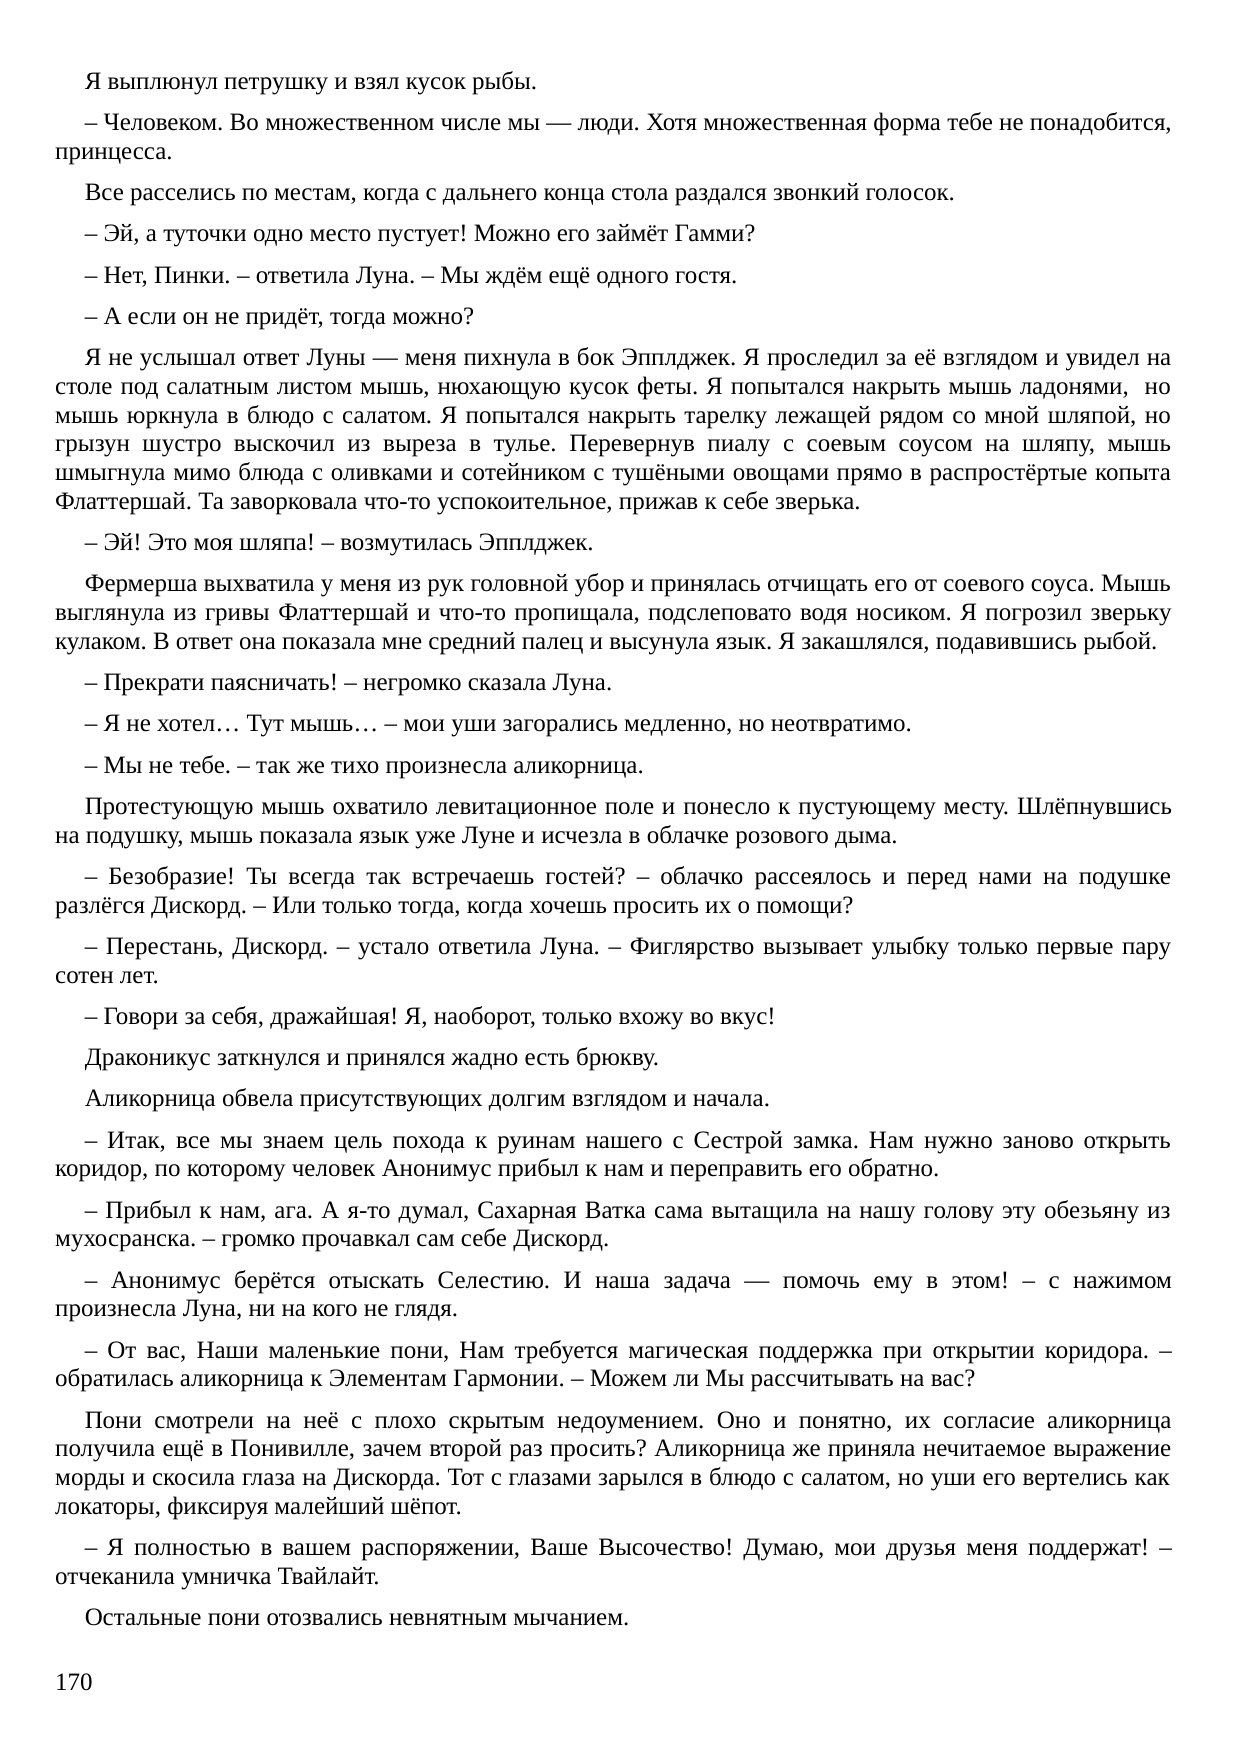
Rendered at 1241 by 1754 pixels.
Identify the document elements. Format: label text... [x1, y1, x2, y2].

text – Прибыл к нам, ага. А я-то думал, Сахарная Ватка сама вытащила на нашу голову эту обезьяну из мухосранска. – громко прочавкал сам себе Дискорд. [55, 1195, 1173, 1252]
text Фермерша выхватила у меня из рук головной убор и принялась отчищать его от соевого соуса. Мышь выглянула из гривы Флаттершай и что-то пропищала, подслеповато водя носиком. Я погрозил зверьку кулаком. В ответ она показала мне средний палец и высунула язык. Я закашлялся, подавившись рыбой. [55, 568, 1173, 655]
text – Итак, все мы знаем цель похода к руинам нашего с Сестрой замка. Нам нужно заново открыть коридор, по которому человек Анонимус прибыл к нам и переправить его обратно. [55, 1125, 1173, 1182]
text – Говори за себя, дражайшая! Я, наоборот, только вхожу во вкус! [55, 1001, 1173, 1030]
text – Мы не тебе. – так же тихо произнесла аликорница. [55, 750, 1173, 778]
text Остальные пони отозвались невнятным мычанием. [55, 1602, 1173, 1631]
text Аликорница обвела присутствующих долгим взглядом и начала. [55, 1083, 1173, 1112]
text – Безобразие! Ты всегда так встречаешь гостей? – облачко рассеялось и перед нами на подушке разлёгся Дискорд. – Или только тогда, когда хочешь просить их о помощи? [55, 861, 1173, 918]
text – А если он не придёт, тогда можно? [55, 301, 1173, 330]
text Драконикус заткнулся и принялся жадно есть брюкву. [55, 1042, 1173, 1071]
text – Я полностью в вашем распоряжении, Ваше Высочество! Думаю, мои друзья меня поддержат! – отчеканила умничка Твайлайт. [55, 1532, 1173, 1590]
text Пони смотрели на неё с плохо скрытым недоумением. Оно и понятно, их согласие аликорница получила ещё в Понивилле, зачем второй раз просить? Аликорница же приняла нечитаемое выражение морды и скосила глаза на Дискорда. Тот с глазами зарылся в блюдо с салатом, но уши его вертелись как локаторы, фиксируя малейший шёпот. [55, 1405, 1173, 1520]
text – Человеком. Во множественном числе мы — люди. Хотя множественная форма тебе не понадобится, принцесса. [55, 107, 1173, 165]
text – Нет, Пинки. – ответила Луна. – Мы ждём ещё одного гостя. [55, 260, 1173, 288]
text Я выплюнул петрушку и взял кусок рыбы. [55, 66, 1173, 95]
text – Перестань, Дискорд. – устало ответила Луна. – Фиглярство вызывает улыбку только первые пару сотен лет. [55, 931, 1173, 988]
text – Я не хотел… Тут мышь… – мои уши загорались медленно, но неотвратимо. [55, 708, 1173, 737]
text – Эй, а туточки одно место пустует! Можно его займёт Гамми? [55, 218, 1173, 247]
text – Анонимус берётся отыскать Селестию. И наша задача — помочь ему в этом! – с нажимом произнесла Луна, ни на кого не глядя. [55, 1265, 1173, 1322]
text – Прекрати паясничать! – негромко сказала Луна. [55, 667, 1173, 696]
text Все расселись по местам, когда с дальнего конца стола раздался звонкий голосок. [55, 177, 1173, 206]
text Я не услышал ответ Луны — меня пихнула в бок Эпплджек. Я проследил за её взглядом и увидел на столе под салатным листом мышь, нюхающую кусок феты. Я попытался накрыть мышь ладонями, но мышь юркнула в блюдо с салатом. Я попытался накрыть тарелку лежащей рядом со мной шляпой, но грызун шустро выскочил из выреза в тулье. Перевернув пиалу с соевым соусом на шляпу, мышь шмыгнула мимо блюда с оливками и сотейником с тушёными овощами прямо в распростёртые копыта Флаттершай. Та заворковала что-то успокоительное, прижав к себе зверька. [55, 342, 1173, 515]
text – От вас, Наши маленькие пони, Нам требуется магическая поддержка при открытии коридора. – обратилась аликорница к Элементам Гармонии. – Можем ли Мы рассчитывать на вас? [55, 1335, 1173, 1392]
text Протестующую мышь охватило левитационное поле и понесло к пустующему месту. Шлёпнувшись на подушку, мышь показала язык уже Луне и исчезла в облачке розового дыма. [55, 791, 1173, 848]
text – Эй! Это моя шляпа! – возмутилась Эпплджек. [55, 527, 1173, 556]
